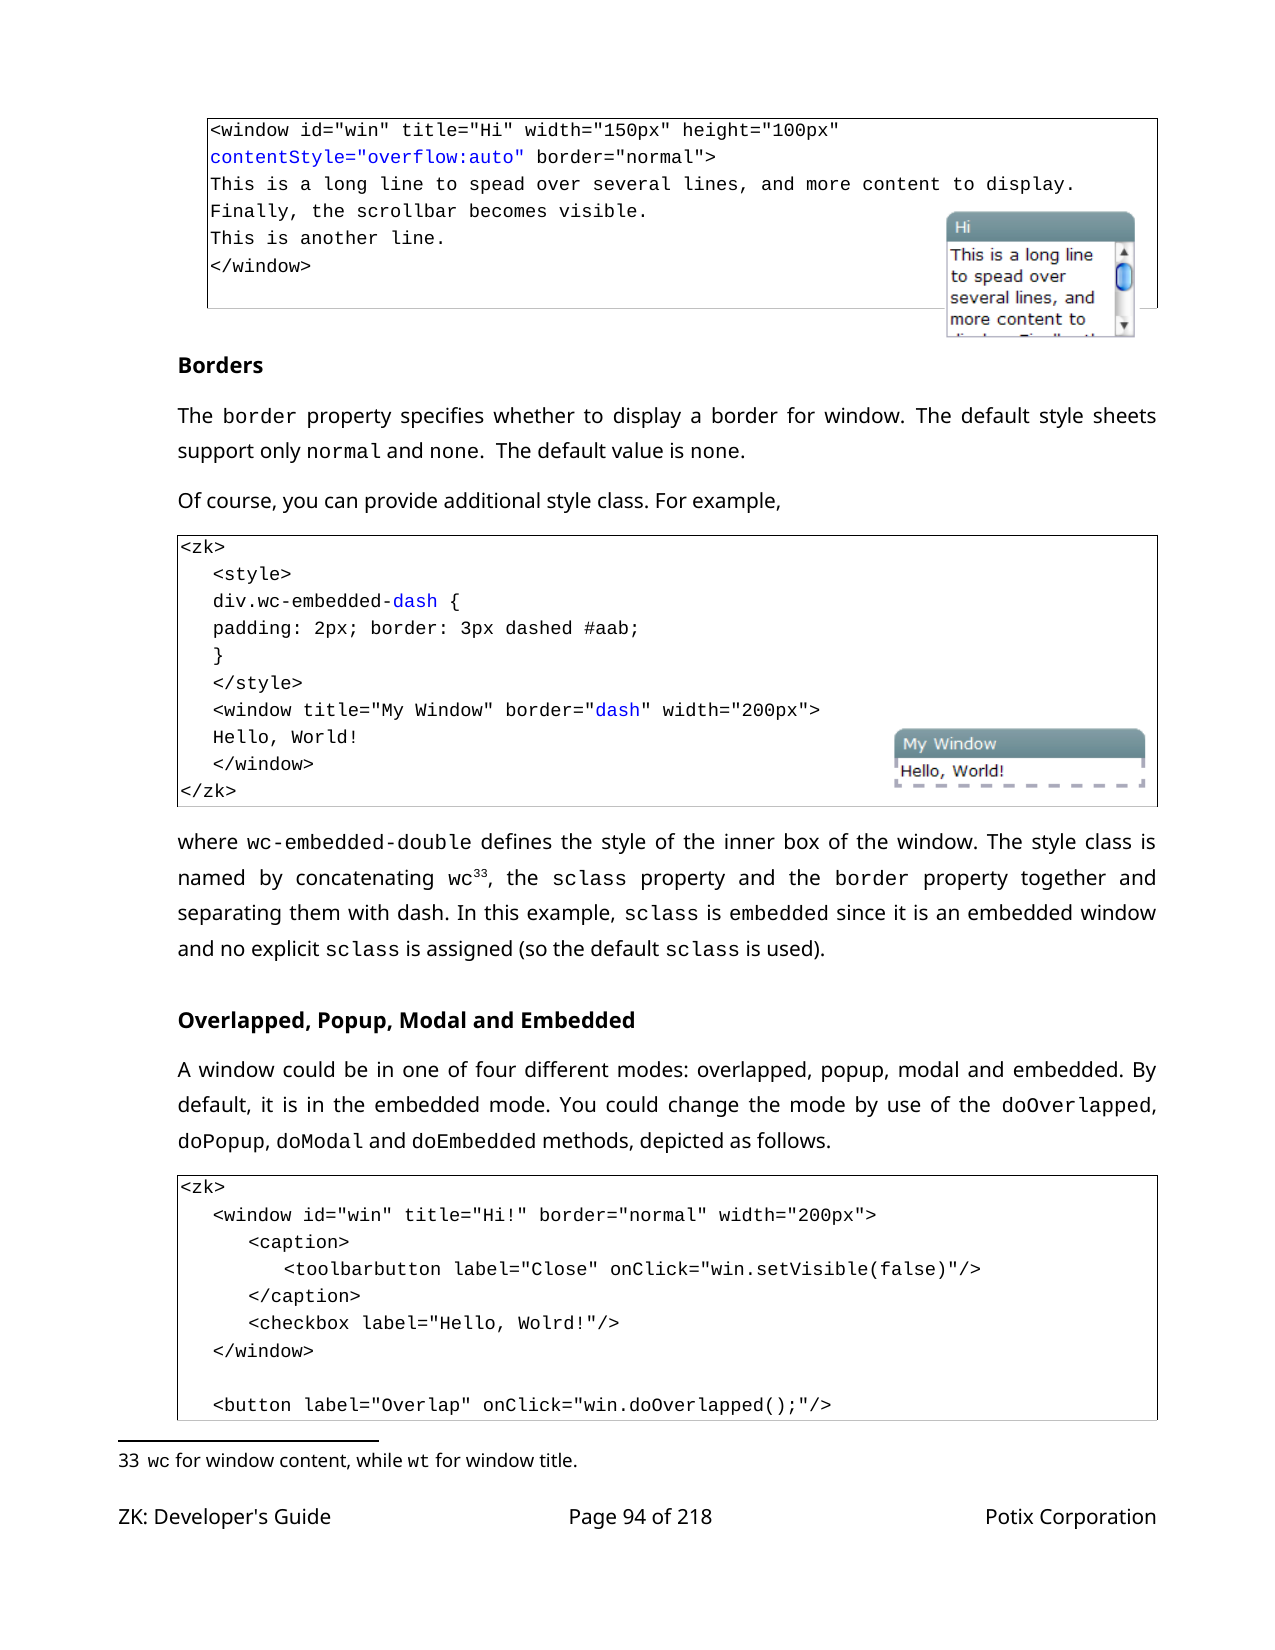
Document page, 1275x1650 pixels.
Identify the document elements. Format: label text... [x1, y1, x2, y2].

text </style> [178, 671, 1157, 695]
text [1140, 253, 1157, 278]
text Of course, you can provide additional style class. For example, [177, 486, 1157, 514]
picture [944, 209, 1140, 340]
text </window> [178, 752, 892, 776]
text [1140, 226, 1157, 251]
text <style> [178, 562, 1157, 586]
subtitle Borders [177, 350, 1157, 380]
text } [178, 643, 1157, 668]
text This is another line. [208, 226, 944, 251]
text Finally, the scrollbar becomes visible. [208, 199, 1157, 223]
text <button label="Overlap" onClick="win.doOverlapped();"/> [178, 1393, 1157, 1420]
text </caption> [178, 1284, 1157, 1308]
picture [892, 726, 1149, 789]
text <zk> [178, 536, 1157, 559]
text This is a long line to spead over several lines, and more content to display. [208, 172, 1157, 196]
text The border property specifies whether to display a border for window. The default style sheets support only normal and none. The default value is none. [177, 401, 1157, 465]
text <toolbarbutton label="Close" onClick="win.setVisible(false)"/> [178, 1257, 1157, 1281]
text <checkbox label="Hello, Wolrd!"/> [178, 1311, 1157, 1336]
text </zk> [178, 779, 1157, 806]
text <caption> [178, 1230, 1157, 1254]
text padding: 2px; border: 3px dashed #aab; [178, 616, 1157, 640]
text A window could be in one of four different modes: overlapped, popup, modal and embedded. By default, it is in the embedded mode. You could change the mode by use of the doOverlapped, doPopup, doModal and doEmbedded methods, depicted as follows. [177, 1055, 1157, 1155]
text <zk> [178, 1176, 1157, 1199]
text <window id="win" title="Hi!" border="normal" width="200px"> [178, 1202, 1157, 1227]
text where wc-embedded-double defines the style of the inner box of the window. The style class is named by concatenating wc, the sclass property and the border property together and separating them with dash. In this example, sclass is embedded since it is an embedded window and no explicit sclass is assigned (so the default sclass is used). [177, 827, 1157, 962]
text <window id="win" title="Hi" width="150px" height="100px" contentStyle="overflow:auto" border="normal"> [208, 119, 1157, 169]
text [1149, 752, 1157, 776]
subtitle Overlapped, Popup, Modal and Embedded [177, 1005, 1157, 1035]
text wc for window content, while wt for window title. [118, 1447, 1157, 1473]
text </window> [208, 253, 944, 278]
text <window title="My Window" border="dash" width="200px"> [178, 698, 1157, 722]
text div.wc-embedded-dash { [178, 589, 1157, 613]
text Hello, World! [178, 725, 1157, 749]
text </window> [178, 1338, 1157, 1363]
